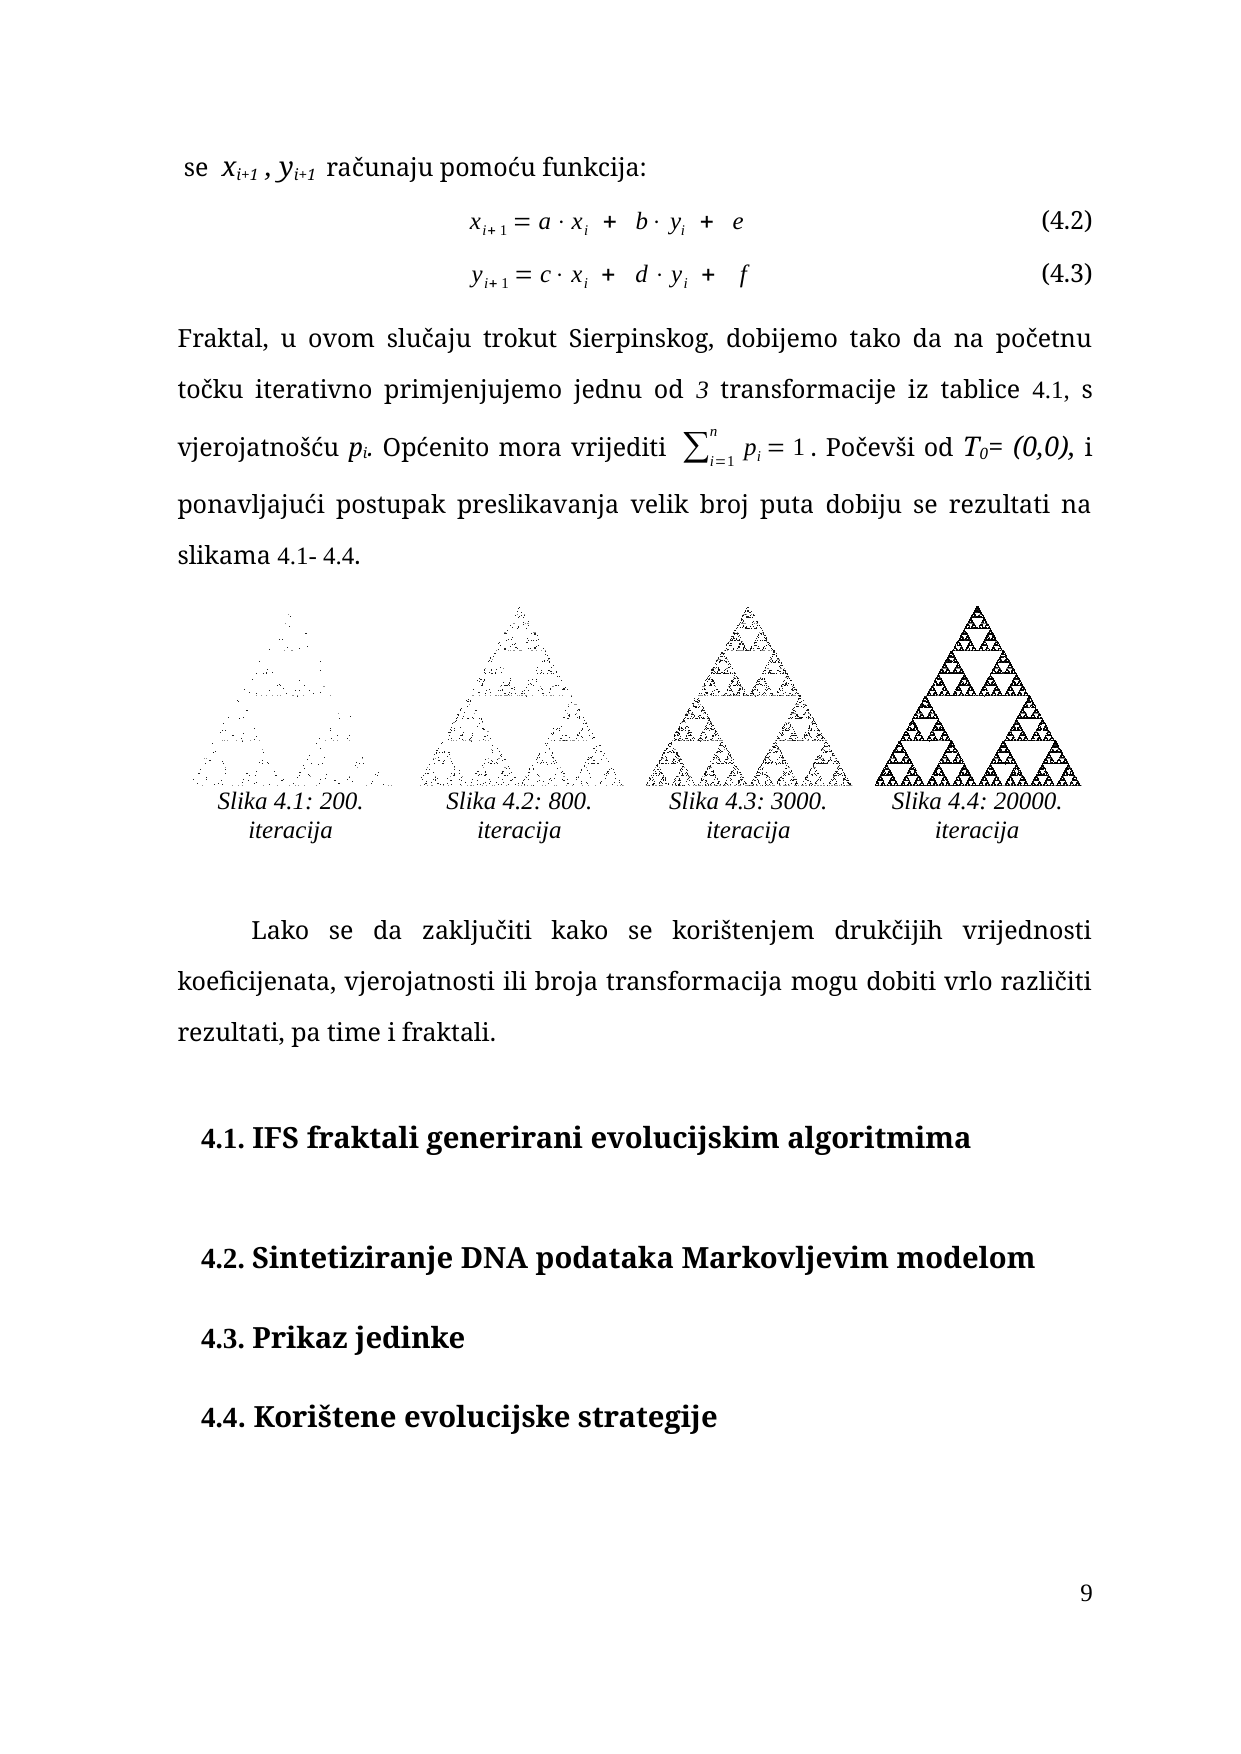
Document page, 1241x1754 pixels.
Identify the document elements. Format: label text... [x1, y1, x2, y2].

picture [417, 606, 624, 786]
text Fraktal, u ovom slučaju trokut Sierpinskog, dobijemo tako da na početnu točku iterativno primjenjujemo jednu od 3 transformacije iz tablice 4.1, s vjerojatnošću pi. Općenito mora vrijediti . Počevši od T0= (0,0), i ponavljajući postupak preslikavanja velik broj puta dobiju se rezultati na slikama 4.1- 4.4. [177, 320, 1093, 572]
text se xi+1 , yi+1 računaju pomoću funkcija: [177, 148, 1093, 184]
table_header Slika 4.3: 3000. iteracija [635, 601, 864, 862]
text Lako se da zaključiti kako se korištenjem drukčijih vrijednosti koeficijenata, vjerojatnosti ili broja transformacija mogu dobiti vrlo različiti rezultati, pa time i fraktali. [177, 913, 1093, 1049]
table_header Slika 4.4: 20000. iteracija [864, 601, 1093, 862]
subtitle 4.1. IFS fraktali generirani evolucijskim algoritmima [201, 1117, 1093, 1157]
table_header Slika 4.2: 800. iteracija [406, 601, 635, 862]
picture [875, 606, 1082, 786]
subtitle 4.4. Korištene evolucijske strategije [201, 1396, 1093, 1436]
subtitle 4.3. Prikaz jedinke [201, 1317, 1093, 1357]
text (4.2) [177, 203, 1093, 239]
table_header Slika 4.1: 200. iteracija [177, 601, 406, 862]
text (4.3) [177, 256, 1093, 303]
picture [646, 606, 853, 786]
picture [188, 606, 395, 786]
subtitle 4.2. Sintetiziranje DNA podataka Markovljevim modelom [201, 1237, 1093, 1277]
